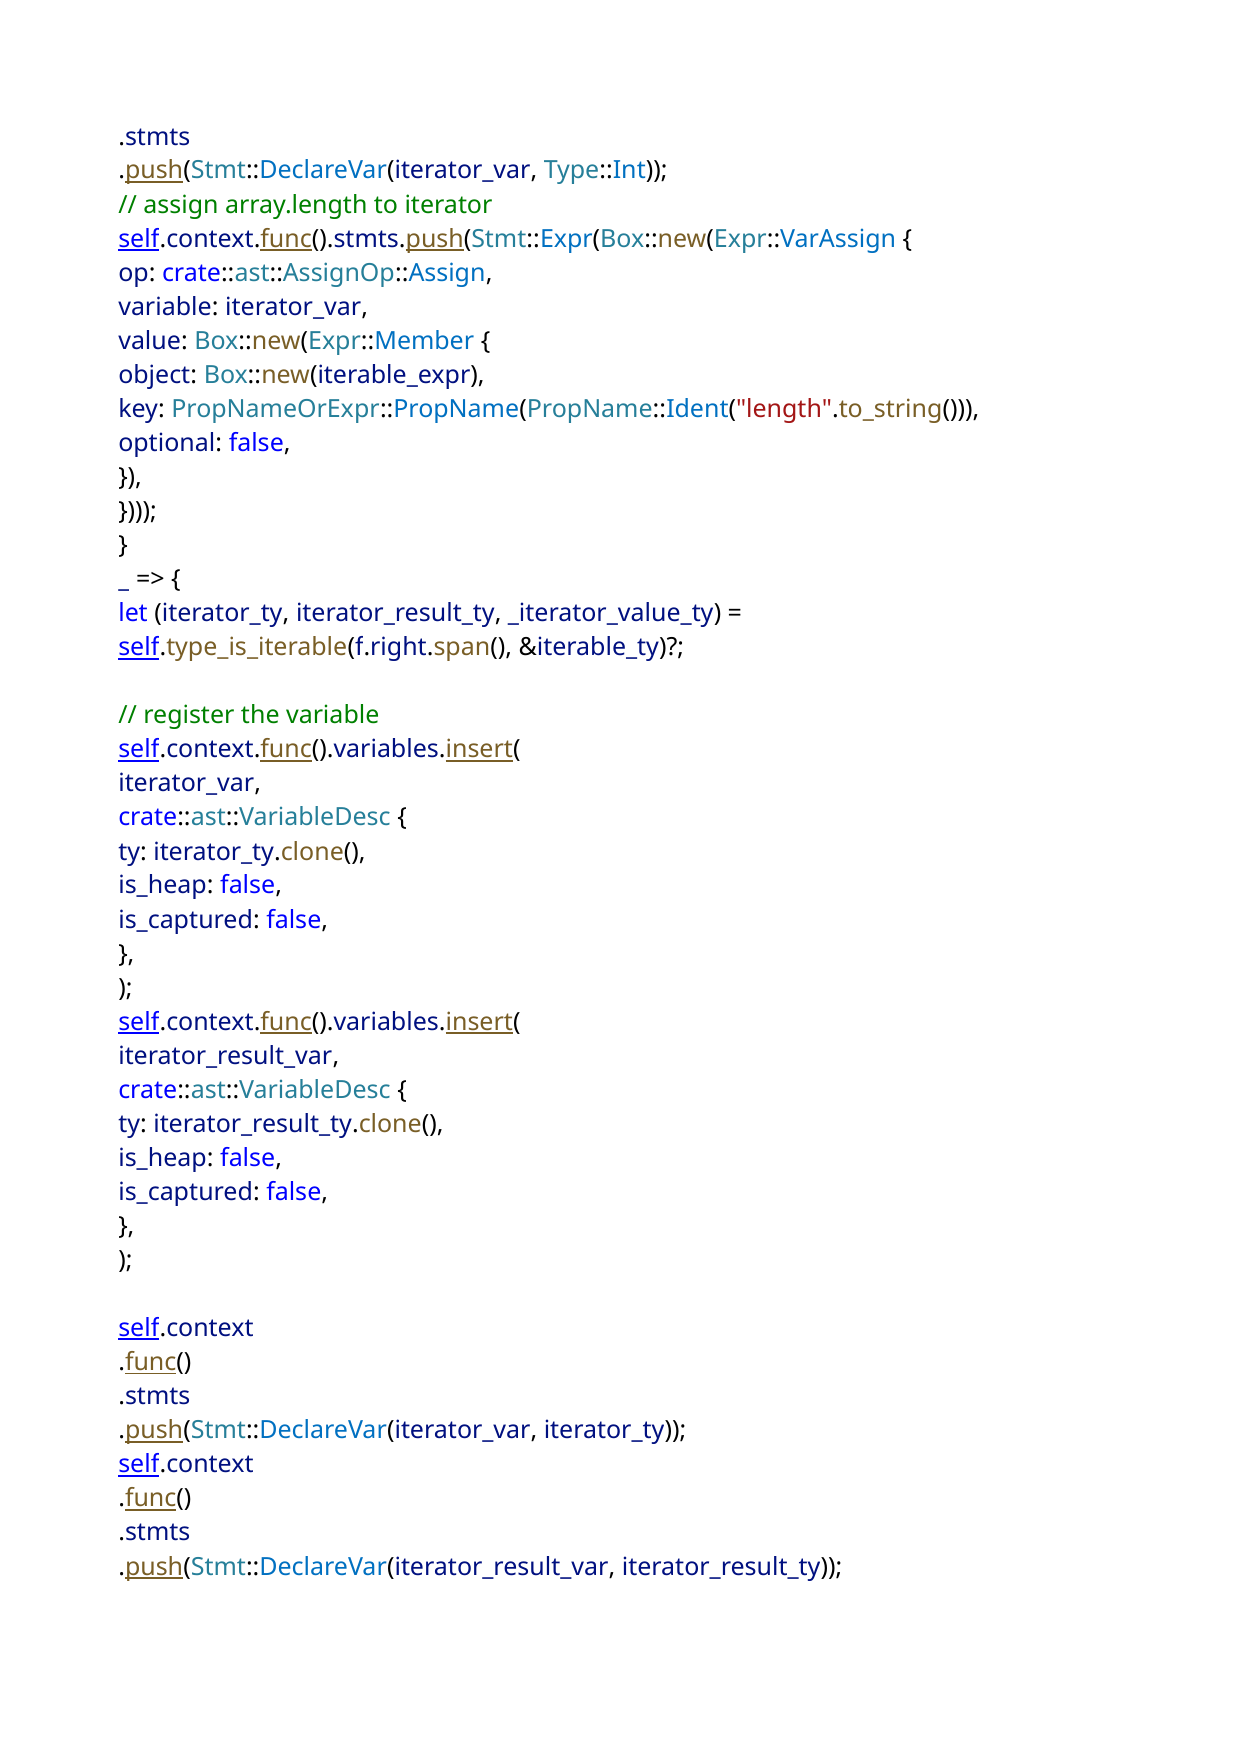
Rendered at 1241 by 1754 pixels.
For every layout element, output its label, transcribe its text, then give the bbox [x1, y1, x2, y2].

text }, [118, 935, 1122, 969]
text key: PropNameOrExpr::PropName(PropName::Ident("length".to_string())), [118, 391, 1122, 425]
text self.context.func().variables.insert( [118, 1003, 1122, 1037]
text op: crate::ast::AssignOp::Assign, [118, 254, 1122, 288]
text value: Box::new(Expr::Member { [118, 322, 1122, 357]
text let (iterator_ty, iterator_result_ty, _iterator_value_ty) = [118, 595, 1122, 629]
text self.context [118, 1446, 1122, 1480]
text crate::ast::VariableDesc { [118, 799, 1122, 833]
text self.type_is_iterable(f.right.span(), &iterable_ty)?; [118, 629, 1122, 663]
text ); [118, 1242, 1122, 1276]
text self.context [118, 1310, 1122, 1344]
text ty: iterator_result_ty.clone(), [118, 1106, 1122, 1140]
text .push(Stmt::DeclareVar(iterator_var, Type::Int)); [118, 152, 1122, 186]
text .stmts [118, 1514, 1122, 1548]
text .push(Stmt::DeclareVar(iterator_result_var, iterator_result_ty)); [118, 1548, 1122, 1582]
text // assign array.length to iterator [118, 186, 1122, 220]
text is_heap: false, [118, 867, 1122, 901]
text .stmts [118, 118, 1122, 152]
text is_captured: false, [118, 901, 1122, 935]
text object: Box::new(iterable_expr), [118, 357, 1122, 391]
text crate::ast::VariableDesc { [118, 1072, 1122, 1106]
text optional: false, [118, 425, 1122, 459]
text .stmts [118, 1378, 1122, 1412]
text .func() [118, 1480, 1122, 1514]
text // register the variable [118, 697, 1122, 731]
text is_captured: false, [118, 1174, 1122, 1208]
text self.context.func().variables.insert( [118, 731, 1122, 765]
text is_heap: false, [118, 1140, 1122, 1174]
text }))); [118, 493, 1122, 527]
text variable: iterator_var, [118, 288, 1122, 322]
text iterator_result_var, [118, 1037, 1122, 1072]
text _ => { [118, 561, 1122, 595]
text }), [118, 459, 1122, 493]
text .func() [118, 1344, 1122, 1378]
text ); [118, 969, 1122, 1003]
text } [118, 527, 1122, 561]
text ty: iterator_ty.clone(), [118, 833, 1122, 867]
text .push(Stmt::DeclareVar(iterator_var, iterator_ty)); [118, 1412, 1122, 1446]
text iterator_var, [118, 765, 1122, 799]
text }, [118, 1208, 1122, 1242]
text self.context.func().stmts.push(Stmt::Expr(Box::new(Expr::VarAssign { [118, 220, 1122, 254]
